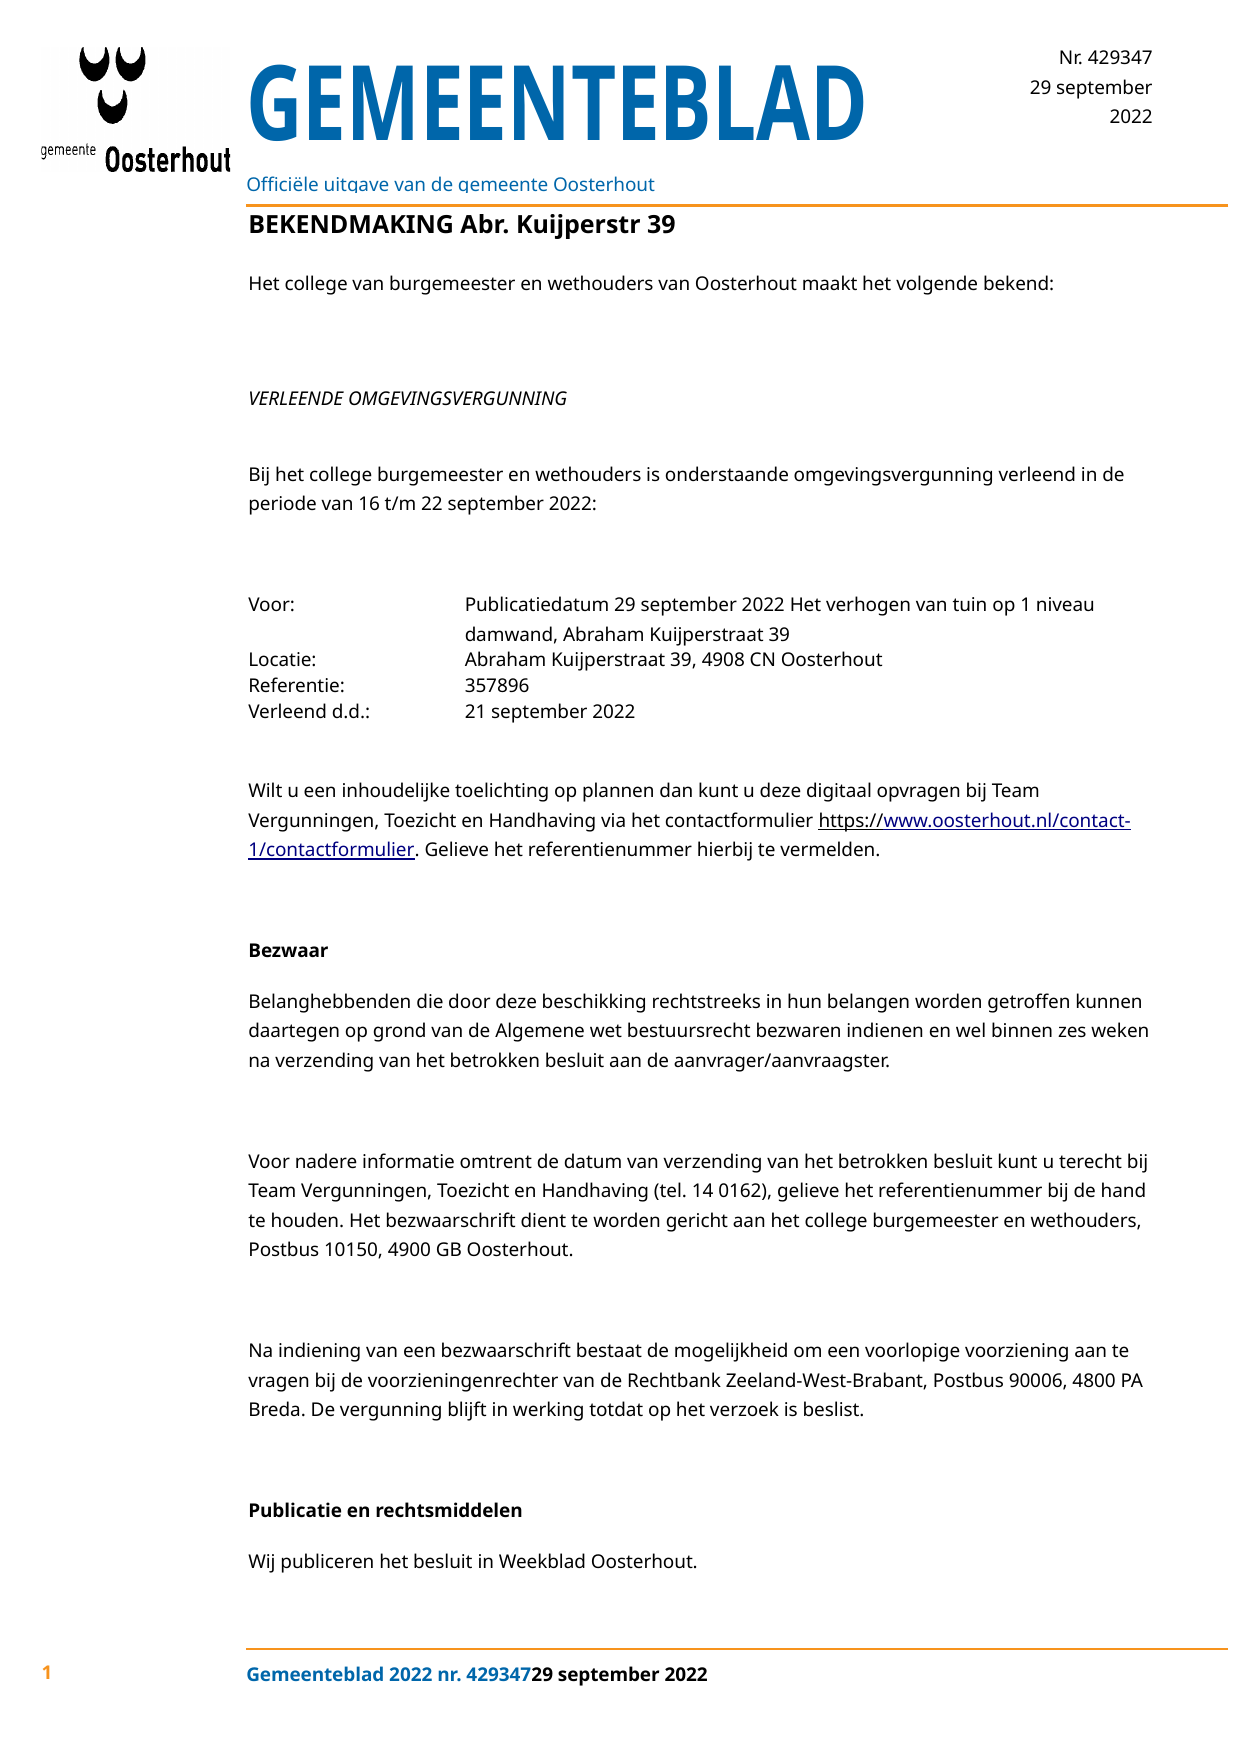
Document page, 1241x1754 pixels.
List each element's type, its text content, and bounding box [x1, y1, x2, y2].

text Voor nadere informatie omtrent de datum van verzending van het betrokken besluit kunt u terecht bij Team Vergunningen, Toezicht en Handhaving (tel. 14 0162), gelieve het referentienummer bij de hand te houden. Het bezwaarschrift dient te worden gericht aan het college burgemeester en wethouders, Postbus 10150, 4900 GB Oosterhout. [248, 1148, 1152, 1262]
text Publicatie en rechtsmiddelen [248, 1497, 1152, 1523]
text BEKENDMAKING Abr. Kuijperstr 39 [248, 207, 1152, 241]
text Bij het college burgemeester en wethouders is onderstaande omgevingsvergunning verleend in de periode van 16 t/m 22 september 2022: [248, 461, 1152, 516]
text Het college van burgemeester en wethouders van Oosterhout maakt het volgende bekend: [248, 270, 1152, 296]
text Na indiening van een bezwaarschrift bestaat de mogelijkheid om een voorlopige voorziening aan te vragen bij de voorzieningenrechter van de Rechtbank Zeeland-West-Brabant, Postbus 90006, 4800 PA Breda. De vergunning blijft in werking totdat op het verzoek is beslist. [248, 1337, 1152, 1422]
text Belanghebbenden die door deze beschikking rechtstreeks in hun belangen worden getroffen kunnen daartegen op grond van de Algemene wet bestuursrecht bezwaren indienen en wel binnen zes weken na verzending van het betrokken besluit aan de aanvrager/aanvraagster. [248, 988, 1152, 1073]
table_cell Referentie: [248, 673, 464, 698]
table_header Voor: [248, 591, 464, 647]
table_cell Abraham Kuijperstraat 39, 4908 CN Oosterhout [465, 647, 1152, 672]
text Wilt u een inhoudelijke toelichting op plannen dan kunt u deze digitaal opvragen bij Team Vergunningen, Toezicht en Handhaving via het contactformulier https://www.oosterhout.nl/contact-1/contactformulier. Gelieve het referentienummer hierbij te vermelden. [248, 777, 1152, 862]
table_cell Locatie: [248, 647, 464, 672]
text Bezwaar [248, 937, 1152, 963]
table_cell 21 september 2022 [465, 698, 1152, 724]
table_header Publicatiedatum 29 september 2022 Het verhogen van tuin op 1 niveau damwand, Abraham Kuijperstraat 39 [465, 591, 1152, 647]
picture [41, 47, 231, 172]
text VERLEENDE OMGEVINGSVERGUNNING [248, 385, 1152, 410]
text Wij publiceren het besluit in Weekblad Oosterhout. [248, 1548, 1152, 1574]
table_cell Verleend d.d.: [248, 698, 464, 724]
table_cell 357896 [465, 673, 1152, 698]
